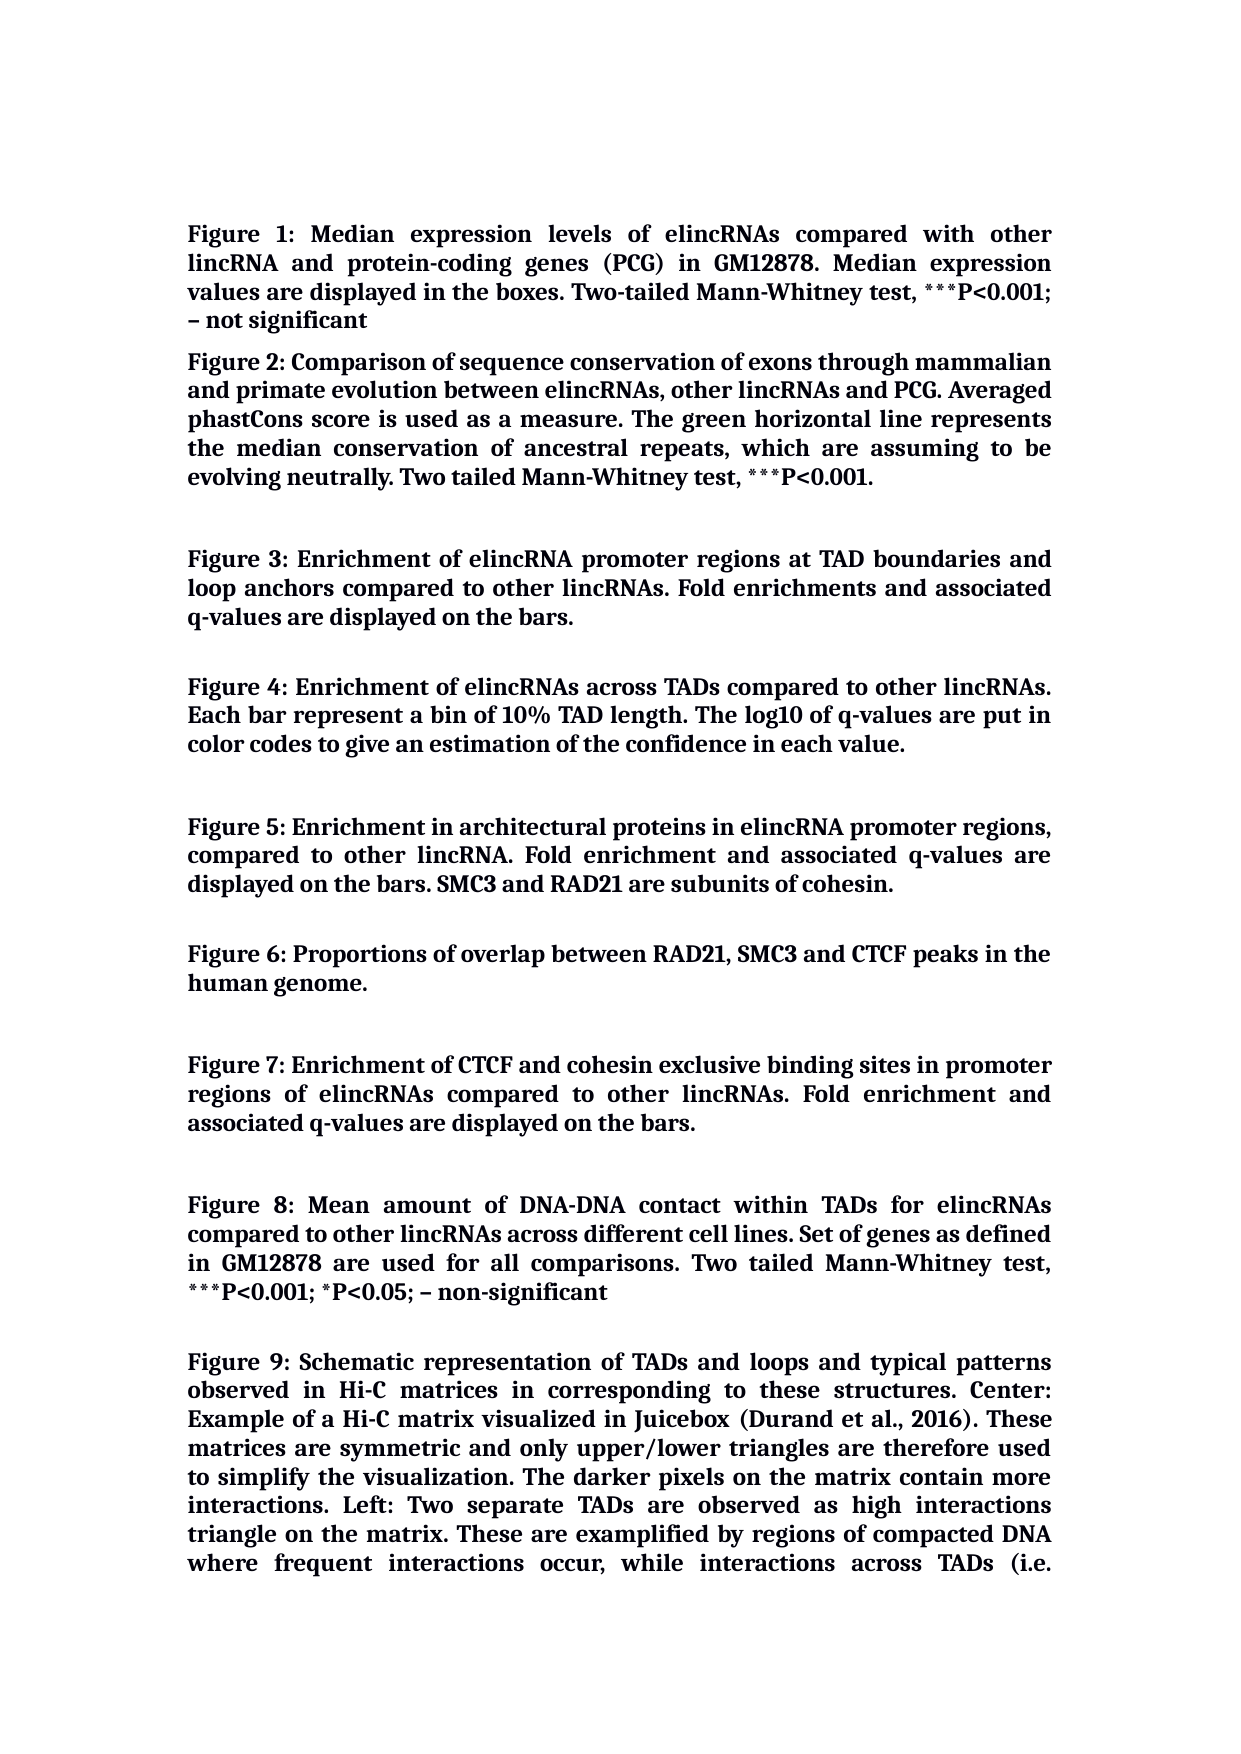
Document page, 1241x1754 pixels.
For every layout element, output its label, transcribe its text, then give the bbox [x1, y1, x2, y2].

text Figure 4: Enrichment of elincRNAs across TADs compared to other lincRNAs. Each bar represent a bin of 10% TAD length. The log10 of q-values are put in color codes to give an estimation of the confidence in each value. [187, 644, 1053, 759]
text Figure 6: Proportions of overlap between RAD21, SMC3 and CTCF peaks in the human genome. [187, 911, 1053, 997]
text Figure 9: Schematic representation of TADs and loops and typical patterns observed in Hi-C matrices in corresponding to these structures. Center: Example of a Hi-C matrix visualized in Juicebox (Durand et al., 2016)⁠. These matrices are symmetric and only upper/lower triangles are therefore used to simplify the visualization. The darker pixels on the matrix contain more interactions. Left: Two separate TADs are observed as high interactions triangle on the matrix. These are examplified by regions of compacted DNA where frequent interactions occur, while interactions across TADs (i.e. [187, 1347, 1053, 1577]
text Figure 1: Median expression levels of elincRNAs compared with other lincRNA and protein-coding genes (PCG) in GM12878. Median expression values are displayed in the boxes. Two-tailed Mann-Whitney test, ***P<0.001; – not significant [187, 191, 1053, 335]
text Figure 7: Enrichment of CTCF and cohesin exclusive binding sites in promoter regions of elincRNAs compared to other lincRNAs. Fold enrichment and associated q-values are displayed on the bars. [187, 1051, 1053, 1137]
text Figure 5: Enrichment in architectural proteins in elincRNA promoter regions, compared to other lincRNA. Fold enrichment and associated q-values are displayed on the bars. SMC3 and RAD21 are subunits of cohesin. [187, 812, 1053, 899]
text Figure 8: Mean amount of DNA-DNA contact within TADs for elincRNAs compared to other lincRNAs across different cell lines. Set of genes as defined in GM12878 are used for all comparisons. Two tailed Mann-Whitney test, ***P<0.001; *P<0.05; – non-significant [187, 1191, 1053, 1306]
text Figure 3: Enrichment of elincRNA promoter regions at TAD boundaries and loop anchors compared to other lincRNAs. Fold enrichments and associated q-values are displayed on the bars. [187, 545, 1053, 631]
text Figure 2: Comparison of sequence conservation of exons through mammalian and primate evolution between elincRNAs, other lincRNAs and PCG. Averaged phastCons score is used as a measure. The green horizontal line represents the median conservation of ancestral repeats, which are assuming to be evolving neutrally. Two tailed Mann-Whitney test, ***P<0.001. [187, 347, 1053, 491]
